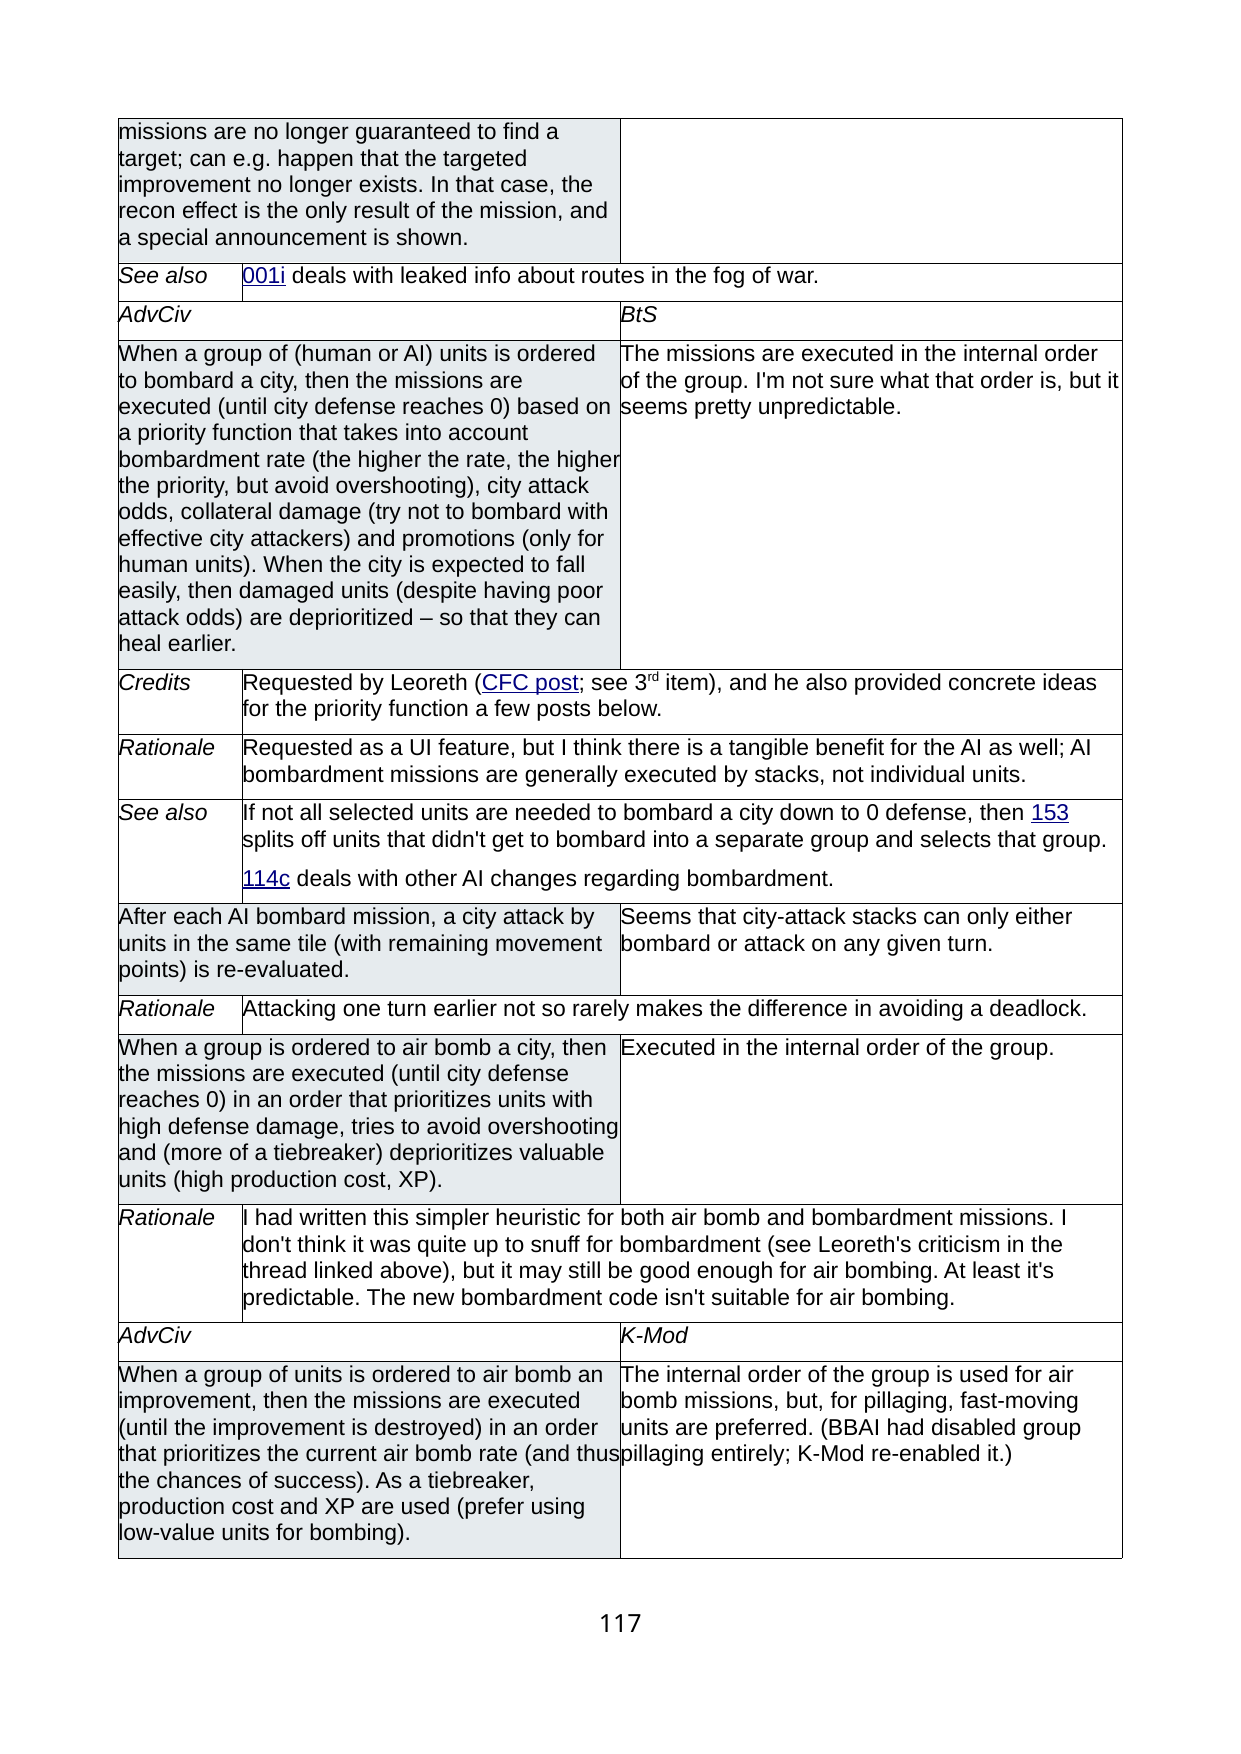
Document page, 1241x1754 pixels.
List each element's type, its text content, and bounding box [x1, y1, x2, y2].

table_cell missions are no longer guaranteed to find a target; can e.g. happen that the targeted improvement no longer exists. In that case, the recon effect is the only result of the mission, and a special announcement is shown. [119, 119, 620, 262]
table_cell When a group of units is ordered to air bomb an improvement, then the missions are executed (until the improvement is destroyed) in an order that prioritizes the current air bomb rate (and thus the chances of success). As a tiebreaker, production cost and XP are used (prefer using low-value units for bombing). [119, 1362, 620, 1558]
table_cell After each AI bombard mission, a city attack by units in the same tile (with remaining movement points) is re-evaluated. [119, 904, 620, 995]
table_cell Rationale [119, 996, 242, 1034]
table_cell See also [119, 800, 242, 903]
table_cell K-Mod [621, 1323, 1122, 1361]
table_cell The internal order of the group is used for air bomb missions, but, for pillaging, fast-moving units are preferred. (BBAI had disabled group pillaging entirely; K-Mod re-enabled it.) [621, 1362, 1122, 1558]
table_cell Executed in the internal order of the group. [621, 1035, 1122, 1204]
table_cell See also [119, 264, 242, 301]
table_cell Requested by Leoreth (CFC post; see 3rd item), and he also provided concrete ideas for the priority function a few posts below. [243, 670, 1122, 734]
table_cell The missions are executed in the internal order of the group. I'm not sure what that order is, but it seems pretty unpredictable. [621, 341, 1122, 669]
table_cell BtS [621, 302, 1122, 340]
table_cell Seems that city-attack stacks can only either bombard or attack on any given turn. [621, 904, 1122, 995]
table_cell I had written this simpler heuristic for both air bomb and bombardment missions. I don't think it was quite up to snuff for bombardment (see Leoreth's criticism in the thread linked above), but it may still be good enough for air bombing. At least it's predictable. The new bombardment code isn't suitable for air bombing. [243, 1205, 1122, 1322]
table_cell Credits [119, 670, 242, 734]
table_cell Rationale [119, 735, 242, 799]
table_cell Rationale [119, 1205, 242, 1322]
table_cell Requested as a UI feature, but I think there is a tangible benefit for the AI as well; AI bombardment missions are generally executed by stacks, not individual units. [243, 735, 1122, 799]
table_cell AdvCiv [119, 302, 620, 340]
table_cell 001i deals with leaked info about routes in the fog of war. [243, 264, 1122, 301]
table_cell When a group of (human or AI) units is ordered to bombard a city, then the missions are executed (until city defense reaches 0) based on a priority function that takes into account bombardment rate (the higher the rate, the higher the priority, but avoid overshooting), city attack odds, collateral damage (try not to bombard with effective city attackers) and promotions (only for human units). When the city is expected to fall easily, then damaged units (despite having poor attack odds) are deprioritized – so that they can heal earlier. [119, 341, 620, 669]
table_cell If not all selected units are needed to bombard a city down to 0 defense, then 153 splits off units that didn't get to bombard into a separate group and selects that group. 114c deals with other AI changes regarding bombardment. [243, 800, 1122, 903]
table_cell When a group is ordered to air bomb a city, then the missions are executed (until city defense reaches 0) in an order that prioritizes units with high defense damage, tries to avoid overshooting and (more of a tiebreaker) deprioritizes valuable units (high production cost, XP). [119, 1035, 620, 1204]
table_cell [621, 119, 1122, 262]
table_cell Attacking one turn earlier not so rarely makes the difference in avoiding a deadlock. [243, 996, 1122, 1034]
table_cell AdvCiv [119, 1323, 620, 1361]
